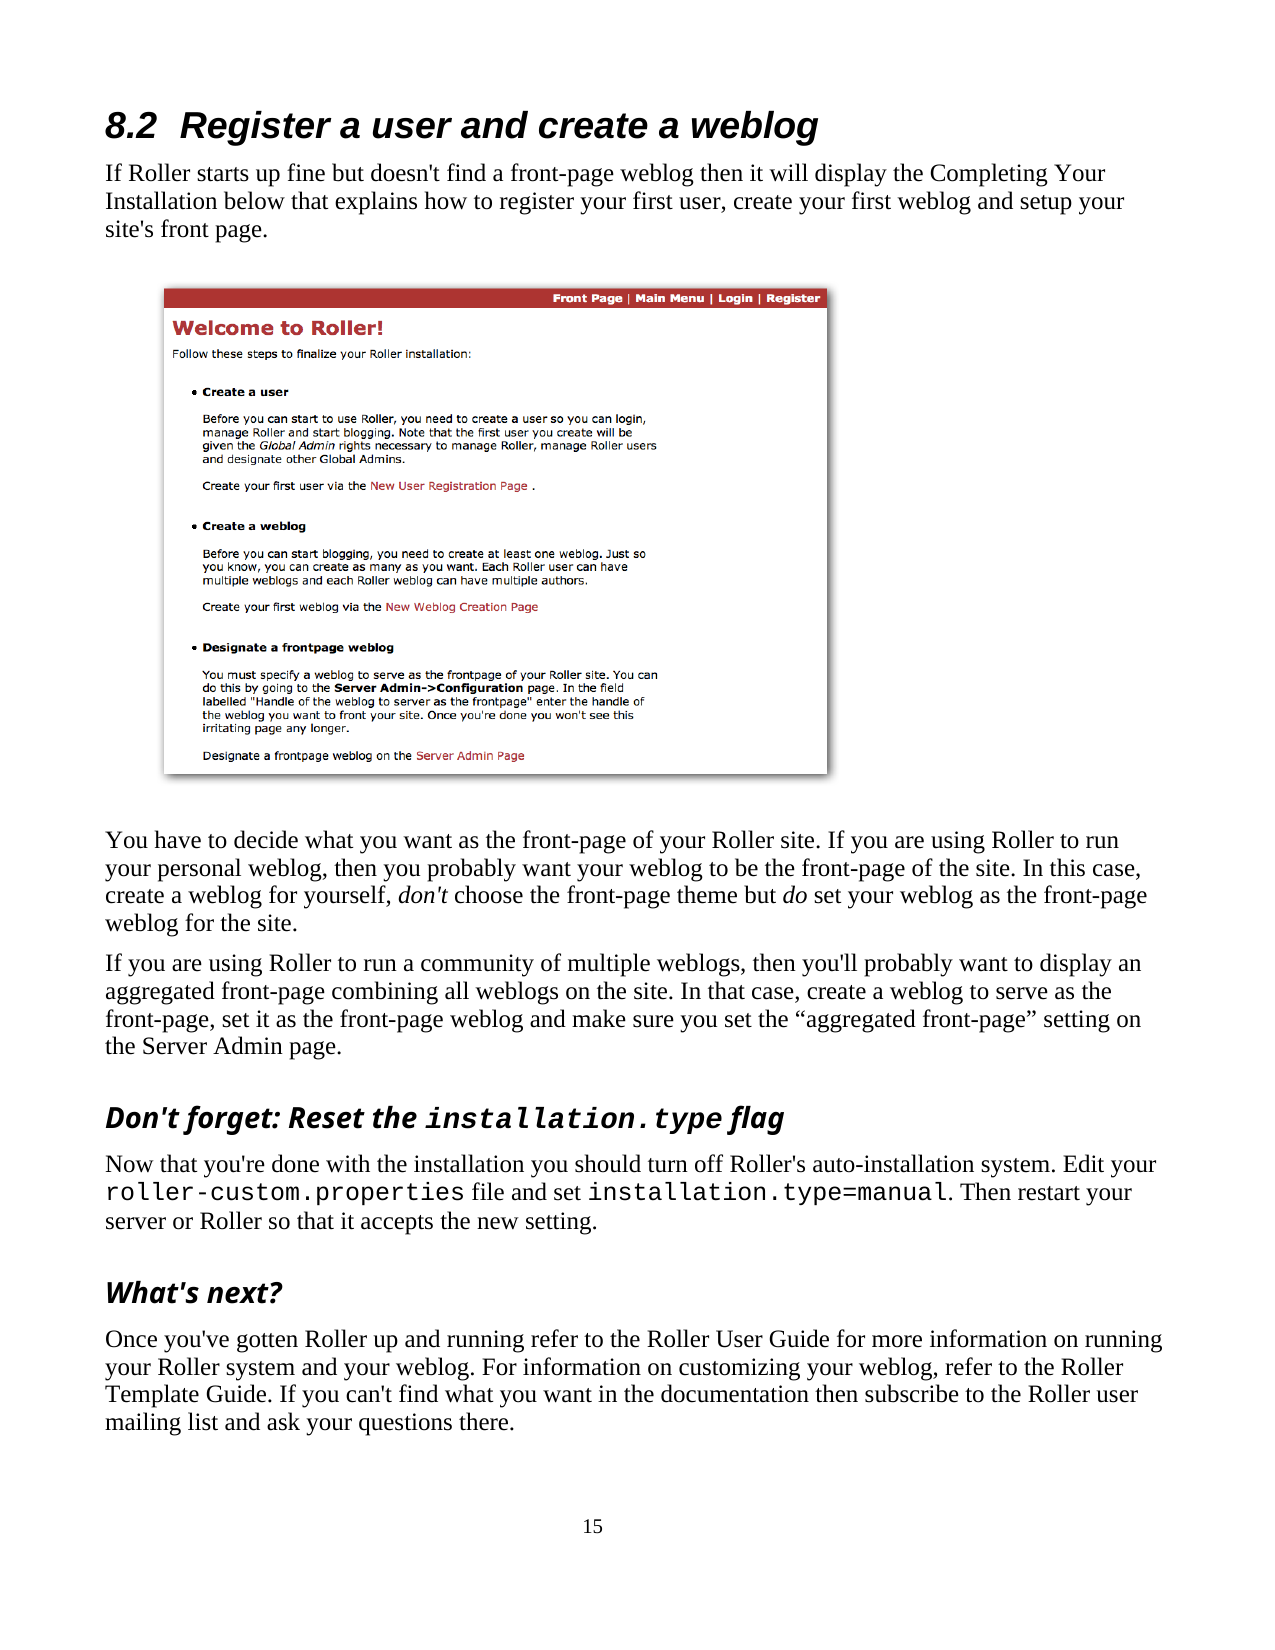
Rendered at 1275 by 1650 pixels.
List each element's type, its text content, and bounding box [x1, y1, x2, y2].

picture [151, 276, 840, 786]
text If Roller starts up fine but doesn't find a front-page weblog then it will display the Completing Your Installation below that explains how to register your first user, create your first weblog and setup your site's front page. [105, 159, 1170, 242]
text Once you've gotten Roller up and running refer to the Roller User Guide for more information on running your Roller system and your weblog. For information on customizing your weblog, refer to the Roller Template Guide. If you can't find what you want in the documentation then subscribe to the Roller user mailing list and ask your questions there. [105, 1325, 1170, 1436]
text If you are using Roller to run a community of multiple weblogs, then you'll probably want to display an aggregated front-page combining all weblogs on the site. In that case, create a weblog to serve as the front-page, set it as the front-page weblog and make sure you set the “aggregated front-page” setting on the Server Admin page. [105, 949, 1170, 1060]
subtitle Don't forget: Reset the installation.type flag [105, 1098, 1170, 1137]
text You have to decide what you want as the front-page of your Roller site. If you are using Roller to run your personal weblog, then you probably want your weblog to be the front-page of the site. In this case, create a weblog for yourself, don't choose the front-page theme but do set your weblog as the front-page weblog for the site. [105, 826, 1170, 937]
text Now that you're done with the installation you should turn off Roller's auto-installation system. Edit your roller-custom.properties file and set installation.type=manual. Then restart your server or Roller so that it accepts the new setting. [105, 1150, 1170, 1235]
subtitle Register a user and create a weblog [105, 105, 1170, 147]
subtitle What's next? [105, 1273, 1170, 1312]
